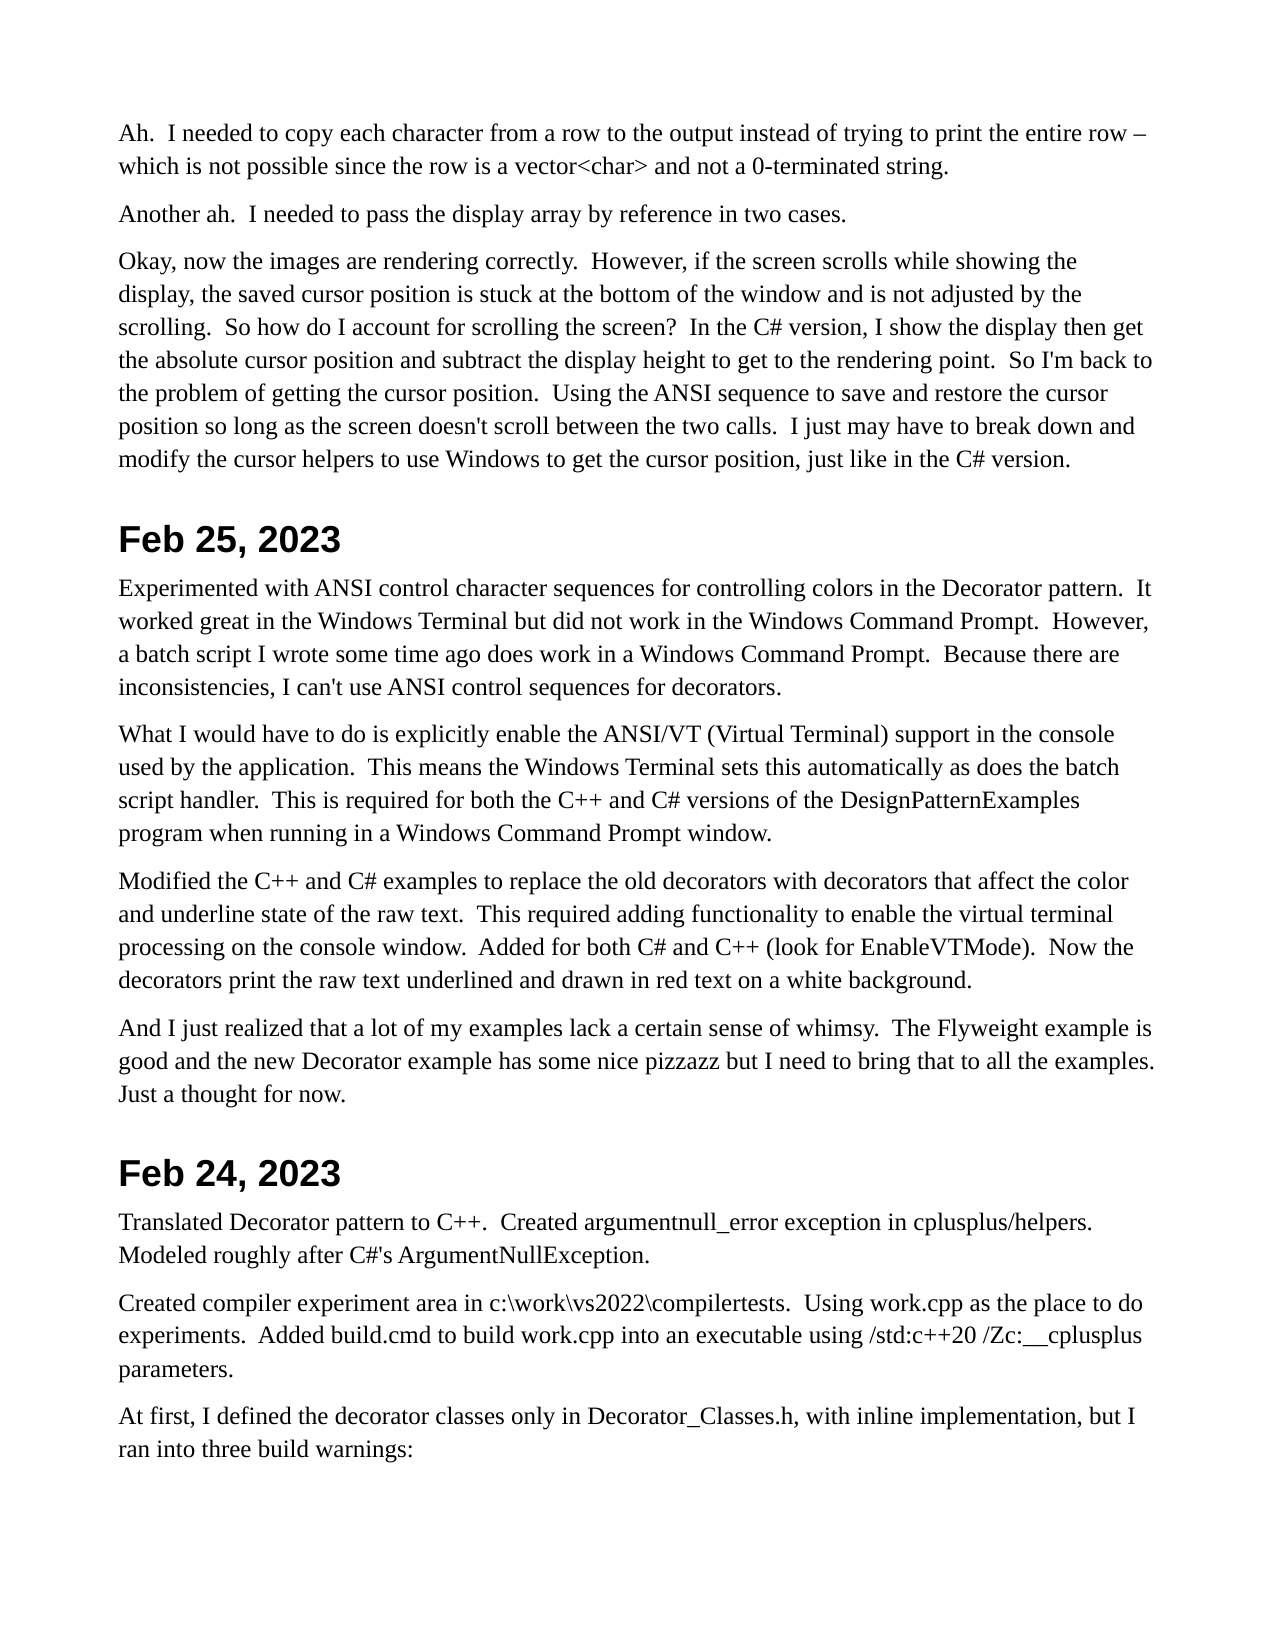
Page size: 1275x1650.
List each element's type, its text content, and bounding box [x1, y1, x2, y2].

text Experimented with ANSI control character sequences for controlling colors in the Decorator pattern. It worked great in the Windows Terminal but did not work in the Windows Command Prompt. However, a batch script I wrote some time ago does work in a Windows Command Prompt. Because there are inconsistencies, I can't use ANSI control sequences for decorators. [118, 573, 1157, 701]
text What I would have to do is explicitly enable the ANSI/VT (Virtual Terminal) support in the console used by the application. This means the Windows Terminal sets this automatically as does the batch script handler. This is required for both the C++ and C# versions of the DesignPatternExamples program when running in a Windows Command Prompt window. [118, 719, 1157, 847]
subtitle Feb 24, 2023 [118, 1151, 1157, 1194]
text Translated Decorator pattern to C++. Created argumentnull_error exception in cplusplus/helpers. Modeled roughly after C#'s ArgumentNullException. [118, 1207, 1157, 1269]
text Ah. I needed to copy each character from a row to the output instead of trying to print the entire row – which is not possible since the row is a vector<char> and not a 0-terminated string. [118, 118, 1157, 180]
text Okay, now the images are rendering correctly. However, if the screen scrolls while showing the display, the saved cursor position is stuck at the bottom of the window and is not adjusted by the scrolling. So how do I account for scrolling the screen? In the C# version, I show the display then get the absolute cursor position and subtract the display height to get to the rendering point. So I'm back to the problem of getting the cursor position. Using the ANSI sequence to save and restore the cursor position so long as the screen doesn't scroll between the two calls. I just may have to break down and modify the cursor helpers to use Windows to get the cursor position, just like in the C# version. [118, 246, 1157, 473]
text Another ah. I needed to pass the display array by reference in two cases. [118, 199, 1157, 227]
subtitle Feb 25, 2023 [118, 517, 1157, 560]
text And I just realized that a lot of my examples lack a certain sense of whimsy. The Flyweight example is good and the new Decorator example has some nice pizzazz but I need to bring that to all the examples. Just a thought for now. [118, 1013, 1157, 1107]
text Created compiler experiment area in c:\work\vs2022\compilertests. Using work.cpp as the place to do experiments. Added build.cmd to build work.cpp into an executable using /std:c++20 /Zc:__cplusplus parameters. [118, 1288, 1157, 1382]
text Modified the C++ and C# examples to replace the old decorators with decorators that affect the color and underline state of the raw text. This required adding functionality to enable the virtual terminal processing on the console window. Added for both C# and C++ (look for EnableVTMode). Now the decorators print the raw text underlined and drawn in red text on a white background. [118, 866, 1157, 994]
text At first, I defined the decorator classes only in Decorator_Classes.h, with inline implementation, but I ran into three build warnings: [118, 1401, 1157, 1463]
